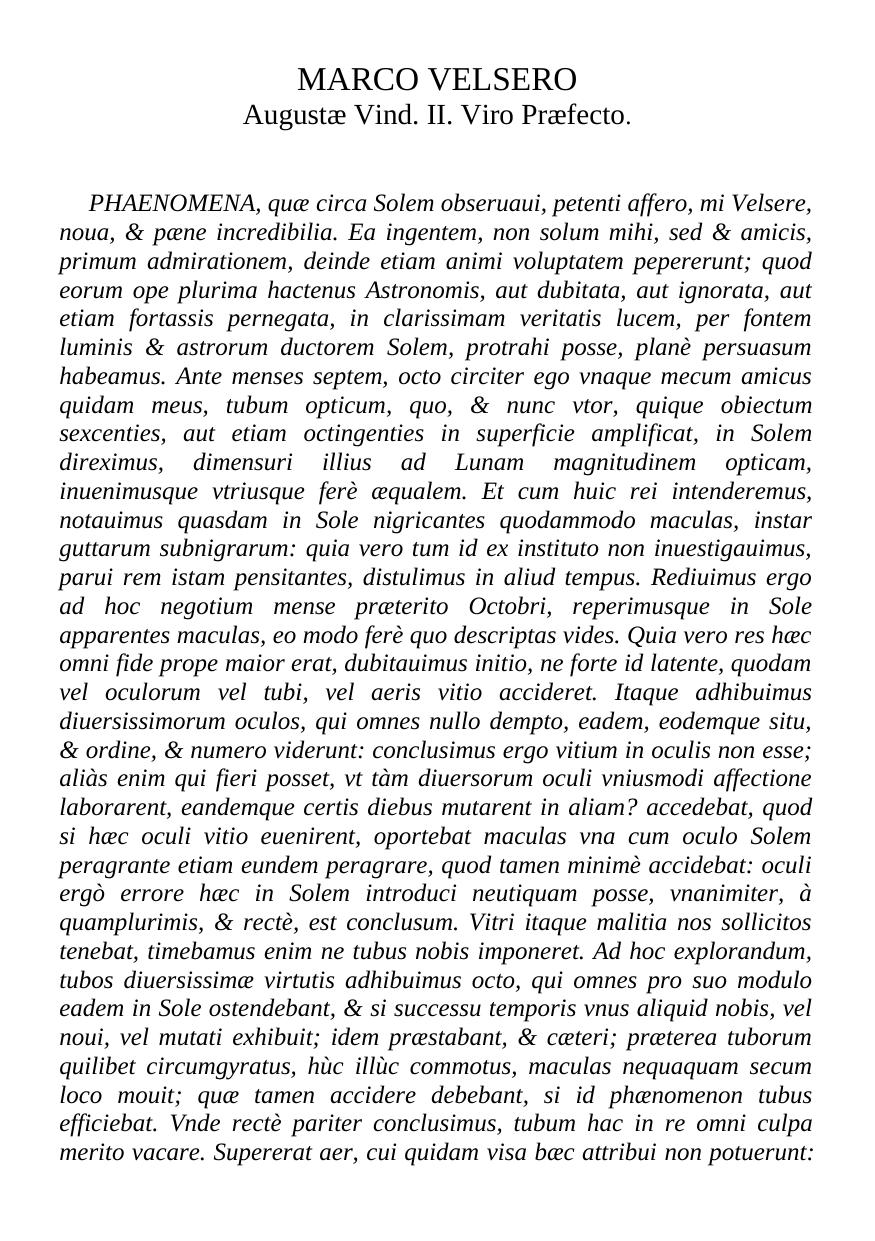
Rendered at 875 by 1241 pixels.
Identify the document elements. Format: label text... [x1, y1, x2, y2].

text PHAENOMENA, quæ circa Solem obseruaui, petenti affero, mi Velsere, noua, & pæne incredibilia. Ea ingentem, non solum mihi, sed & amicis, primum admirationem, deinde etiam animi voluptatem pepererunt; quod eorum ope plurima hactenus Astronomis, aut dubitata, aut ignorata, aut etiam fortassis pernegata, in clarissimam veritatis lucem, per fontem luminis & astrorum ductorem Solem, protrahi posse, planè persuasum habeamus. Ante menses septem, octo circiter ego vnaque mecum amicus quidam meus, tubum opticum, quo, & nunc vtor, quique obiectum sexcenties, aut etiam octingenties in superficie amplificat, in Solem direximus, dimensuri illius ad Lunam magnitudinem opticam, inuenimusque vtriusque ferè æqualem. Et cum huic rei intenderemus, notauimus quasdam in Sole nigricantes quodammodo maculas, instar guttarum subnigrarum: quia vero tum id ex instituto non inuestigauimus, parui rem istam pensitantes, distulimus in aliud tempus. Rediuimus ergo ad hoc negotium mense præterito Octobri, reperimusque in Sole apparentes maculas, eo modo ferè quo descriptas vides. Quia vero res hæc omni fide prope maior erat, dubitauimus initio, ne forte id latente, quodam vel oculorum vel tubi, vel aeris vitio accideret. Itaque adhibuimus diuersissimorum oculos, qui omnes nullo dempto, eadem, eodemque situ, & ordine, & numero viderunt: conclusimus ergo vitium in oculis non esse; aliàs enim qui fieri posset, vt tàm diuersorum oculi vniusmodi affectione laborarent, eandemque certis diebus mutarent in aliam? accedebat, quod si hæc oculi vitio euenirent, oportebat maculas vna cum oculo Solem peragrante etiam eundem peragrare, quod tamen minimè accidebat: oculi ergò errore hæc in Solem introduci neutiquam posse, vnanimiter, à quamplurimis, & rectè, est conclusum. Vitri itaque malitia nos sollicitos tenebat, timebamus enim ne tubus nobis imponeret. Ad hoc explorandum, tubos diuersissimæ virtutis adhibuimus octo, qui omnes pro suo modulo eadem in Sole ostendebant, & si successu temporis vnus aliquid nobis, vel noui, vel mutati exhibuit; idem præstabant, & cæteri; præterea tuborum quilibet circumgyratus, hùc illùc commotus, maculas nequaquam secum loco mouit; quæ tamen accidere debebant, si id phænomenon tubus efficiebat. Vnde rectè pariter conclusimus, tubum hac in re omni culpa merito vacare. Supererat aer, cui quidam visa bæc attribui non potuerunt: [59, 188, 815, 1166]
text MARCO VELSERO [59, 59, 815, 97]
text Augustæ Vind. II. Viro Præfecto. [59, 97, 815, 131]
